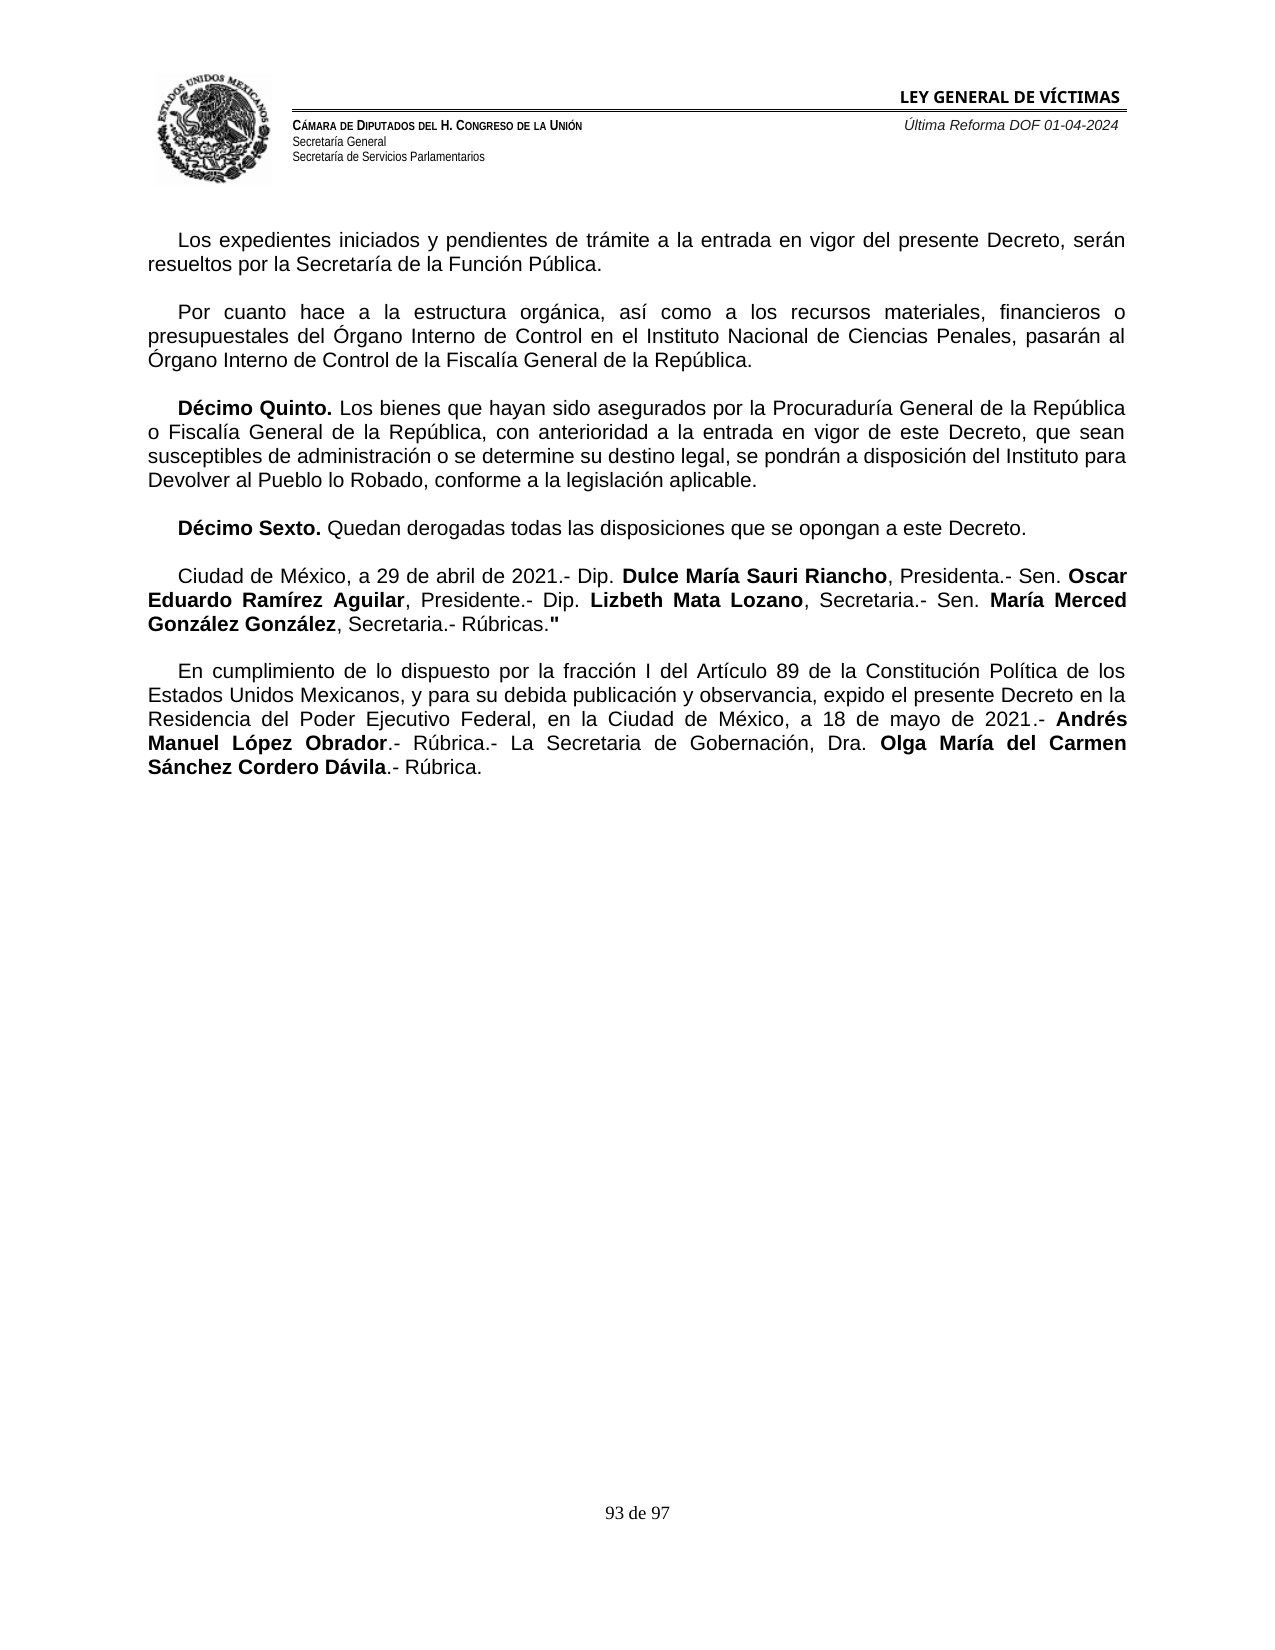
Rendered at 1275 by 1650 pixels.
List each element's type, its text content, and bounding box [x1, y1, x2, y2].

text Ciudad de México, a 29 de abril de 2021.- Dip. Dulce María Sauri Riancho, Presidenta.- Sen. Oscar Eduardo Ramírez Aguilar, Presidente.- Dip. Lizbeth Mata Lozano, Secretaria.- Sen. María Merced González González, Secretaria.- Rúbricas." [148, 563, 1127, 635]
text Los expedientes iniciados y pendientes de trámite a la entrada en vigor del presente Decreto, serán resueltos por la Secretaría de la Función Pública. [148, 228, 1127, 276]
text En cumplimiento de lo dispuesto por la fracción I del Artículo 89 de la Constitución Política de los Estados Unidos Mexicanos, y para su debida publicación y observancia, expido el presente Decreto en la Residencia del Poder Ejecutivo Federal, en la Ciudad de México, a 18 de mayo de 2021.- Andrés Manuel López Obrador.- Rúbrica.- La Secretaria de Gobernación, Dra. Olga María del Carmen Sánchez Cordero Dávila.- Rúbrica. [148, 659, 1127, 779]
text Por cuanto hace a la estructura orgánica, así como a los recursos materiales, financieros o presupuestales del Órgano Interno de Control en el Instituto Nacional de Ciencias Penales, pasarán al Órgano Interno de Control de la Fiscalía General de la República. [148, 300, 1127, 372]
text Décimo Quinto. Los bienes que hayan sido asegurados por la Procuraduría General de la República o Fiscalía General de la República, con anterioridad a la entrada en vigor de este Decreto, que sean susceptibles de administración o se determine su destino legal, se pondrán a disposición del Instituto para Devolver al Pueblo lo Robado, conforme a la legislación aplicable. [148, 396, 1127, 492]
text Décimo Sexto. Quedan derogadas todas las disposiciones que se opongan a este Decreto. [148, 516, 1127, 539]
